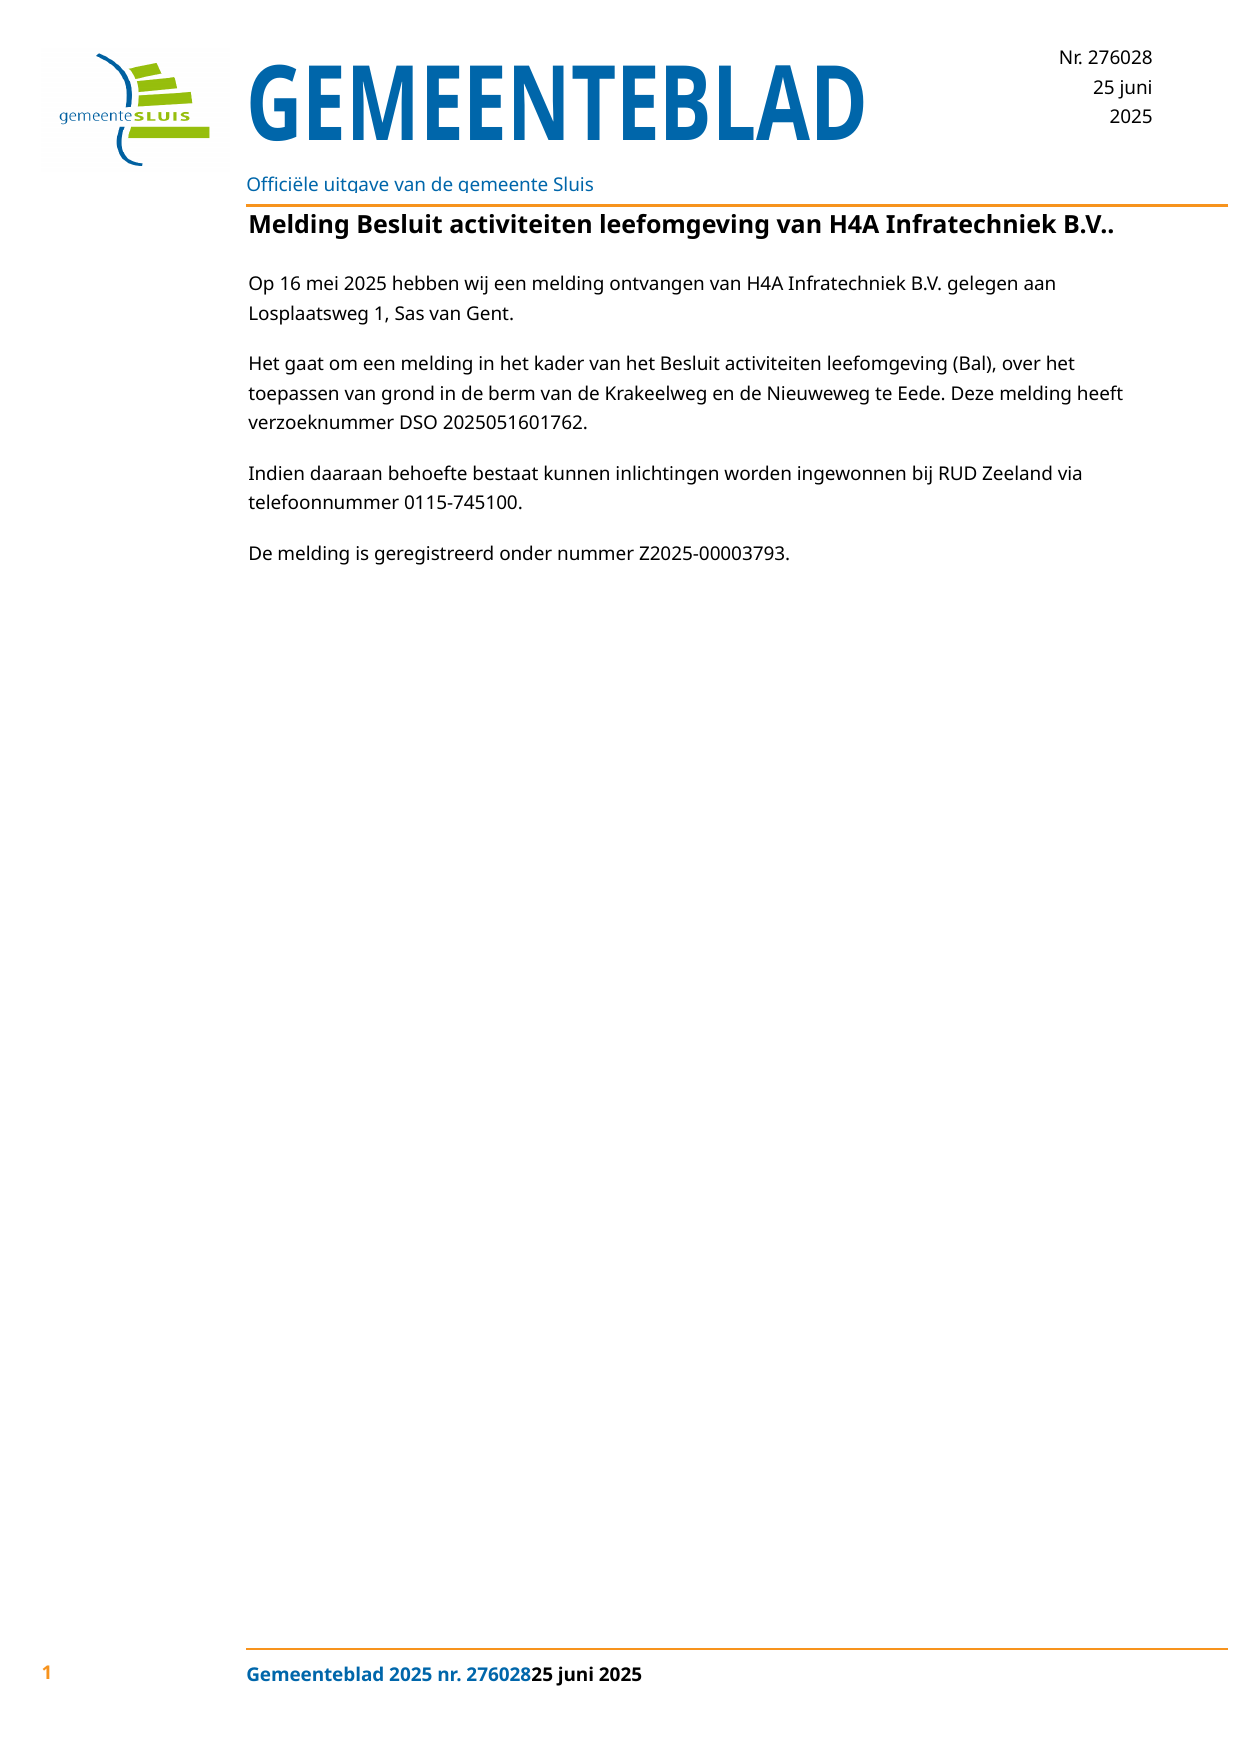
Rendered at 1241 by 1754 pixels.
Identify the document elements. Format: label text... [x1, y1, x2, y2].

text Indien daaraan behoefte bestaat kunnen inlichtingen worden ingewonnen bij RUD Zeeland via telefoonnummer 0115-745100. [248, 460, 1152, 515]
picture [41, 47, 231, 172]
text Melding Besluit activiteiten leefomgeving van H4A Infratechniek B.V.. [248, 207, 1152, 241]
text Het gaat om een melding in het kader van het Besluit activiteiten leefomgeving (Bal), over het toepassen van grond in de berm van de Krakeelweg en de Nieuweweg te Eede. Deze melding heeft verzoeknummer DSO 2025051601762. [248, 350, 1152, 435]
text De melding is geregistreerd onder nummer Z2025-00003793. [248, 540, 1152, 566]
text Op 16 mei 2025 hebben wij een melding ontvangen van H4A Infratechniek B.V. gelegen aan Losplaatsweg 1, Sas van Gent. [248, 270, 1152, 326]
